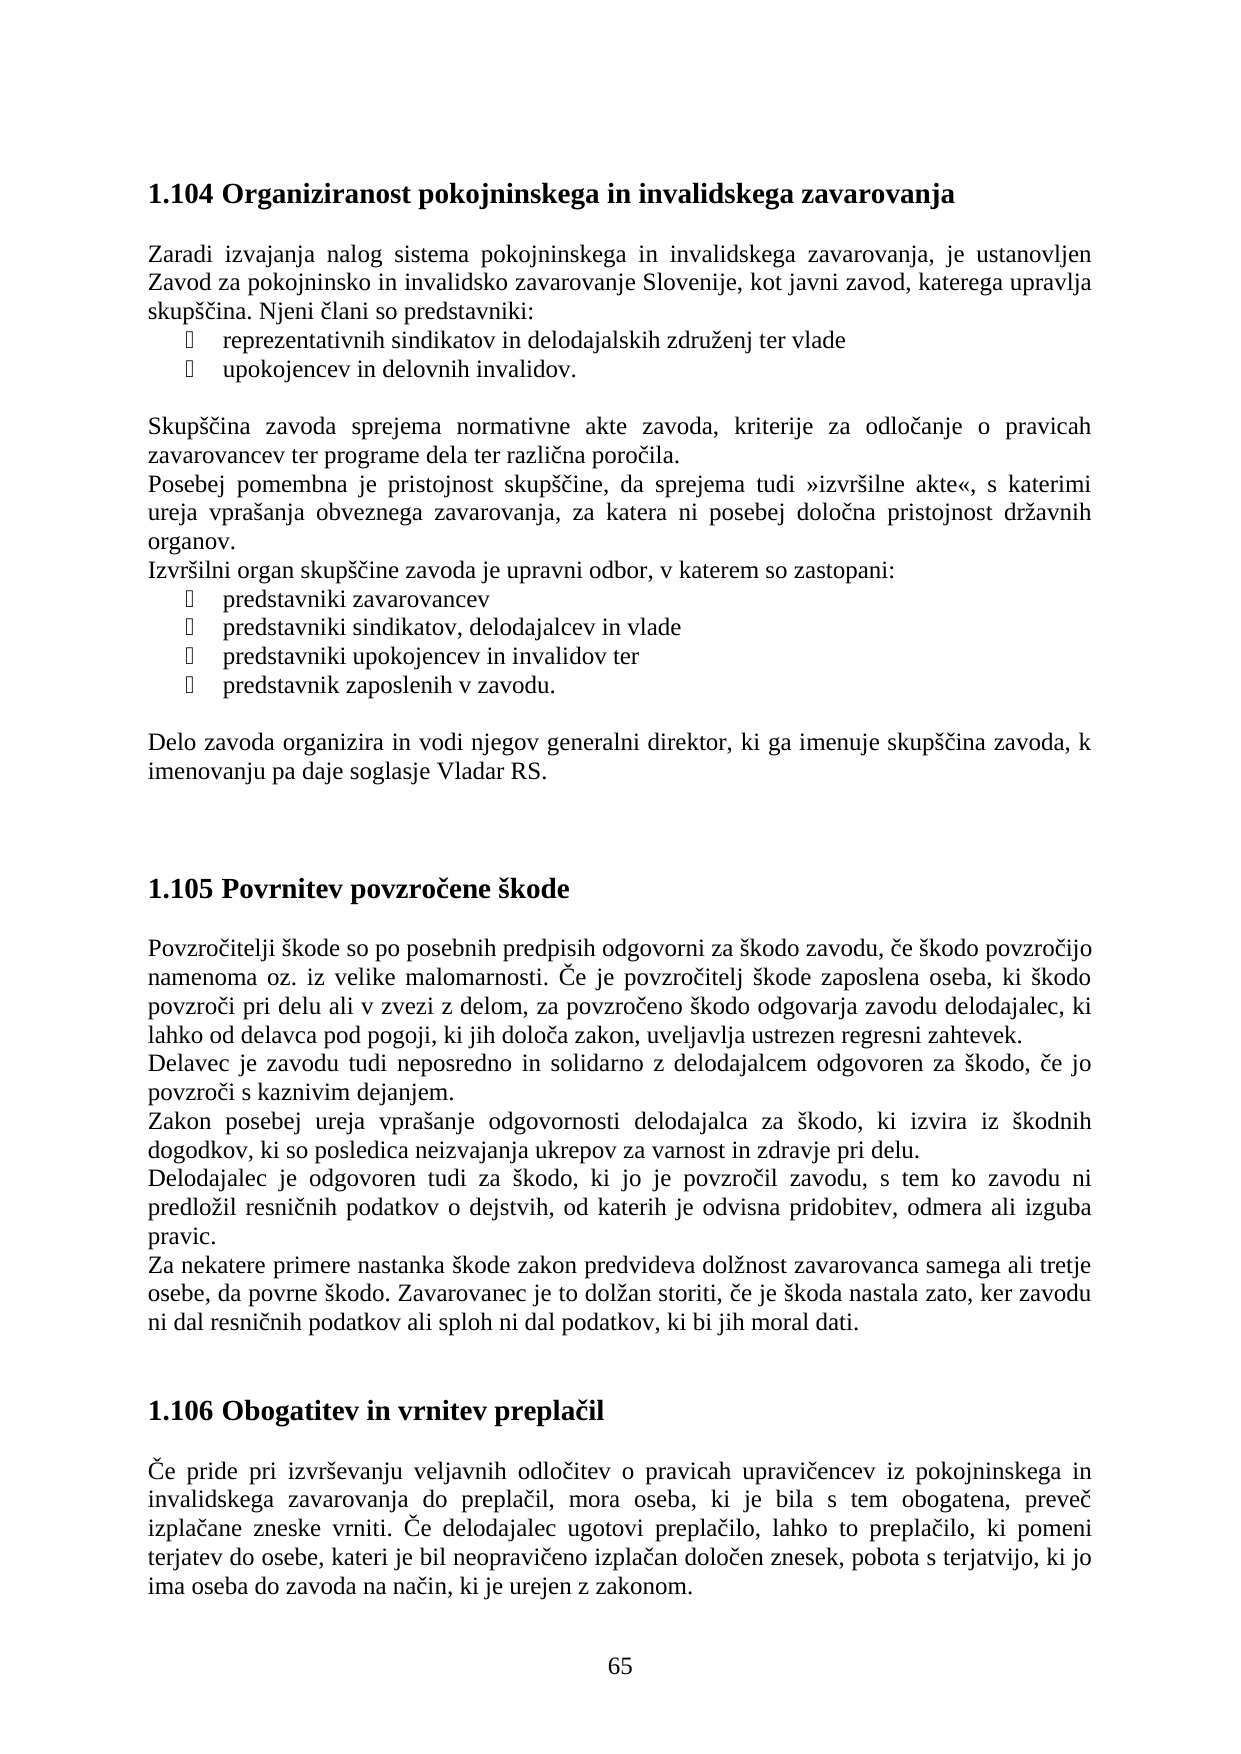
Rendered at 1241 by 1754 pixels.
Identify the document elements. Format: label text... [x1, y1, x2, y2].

subtitle Organiziranost pokojninskega in invalidskega zavarovanja [148, 176, 1093, 210]
text Če pride pri izvrševanju veljavnih odločitev o pravicah upravičencev iz pokojninskega in invalidskega zavarovanja do preplačil, mora oseba, ki je bila s tem obogatena, preveč izplačane zneske vrniti. Če delodajalec ugotovi preplačilo, lahko to preplačilo, ki pomeni terjatev do osebe, kateri je bil neopravičeno izplačan določen znesek, pobota s terjatvijo, ki jo ima oseba do zavoda na način, ki je urejen z zakonom. [148, 1456, 1093, 1599]
list reprezentativnih sindikatov in delodajalskih združenj ter vlade [185, 325, 1093, 354]
text Posebej pomembna je pristojnost skupščine, da sprejema tudi »izvršilne akte«, s katerimi ureja vprašanja obveznega zavarovanja, za katera ni posebej določna pristojnost državnih organov. [148, 469, 1093, 555]
text Povzročitelji škode so po posebnih predpisih odgovorni za škodo zavodu, če škodo povzročijo namenoma oz. iz velike malomarnosti. Če je povzročitelj škode zaposlena oseba, ki škodo povzroči pri delu ali v zvezi z delom, za povzročeno škodo odgovarja zavodu delodajalec, ki lahko od delavca pod pogoji, ki jih določa zakon, uveljavlja ustrezen regresni zahtevek. [148, 933, 1093, 1048]
text Skupščina zavoda sprejema normativne akte zavoda, kriterije za odločanje o pravicah zavarovancev ter programe dela ter različna poročila. [148, 411, 1093, 469]
text Izvršilni organ skupščine zavoda je upravni odbor, v katerem so zastopani: [148, 555, 1093, 584]
text Zakon posebej ureja vprašanje odgovornosti delodajalca za škodo, ki izvira iz škodnih dogodkov, ki so posledica neizvajanja ukrepov za varnost in zdravje pri delu. [148, 1106, 1093, 1163]
text Zaradi izvajanja nalog sistema pokojninskega in invalidskega zavarovanja, je ustanovljen Zavod za pokojninsko in invalidsko zavarovanje Slovenije, kot javni zavod, katerega upravlja skupščina. Njeni člani so predstavniki: [148, 239, 1093, 325]
text Delo zavoda organizira in vodi njegov generalni direktor, ki ga imenuje skupščina zavoda, k imenovanju pa daje soglasje Vladar RS. [148, 727, 1093, 785]
list predstavniki sindikatov, delodajalcev in vlade [185, 612, 1093, 641]
text Delavec je zavodu tudi neposredno in solidarno z delodajalcem odgovoren za škodo, če jo povzroči s kaznivim dejanjem. [148, 1048, 1093, 1106]
subtitle Obogatitev in vrnitev preplačil [148, 1393, 1093, 1427]
list predstavnik zaposlenih v zavodu. [185, 670, 1093, 699]
subtitle Povrnitev povzročene škode [148, 871, 1093, 905]
text Delodajalec je odgovoren tudi za škodo, ki jo je povzročil zavodu, s tem ko zavodu ni predložil resničnih podatkov o dejstvih, od katerih je odvisna pridobitev, odmera ali izguba pravic. [148, 1163, 1093, 1250]
list predstavniki zavarovancev [185, 584, 1093, 612]
list predstavniki upokojencev in invalidov ter [185, 641, 1093, 670]
text Za nekatere primere nastanka škode zakon predvideva dolžnost zavarovanca samega ali tretje osebe, da povrne škodo. Zavarovanec je to dolžan storiti, če je škoda nastala zato, ker zavodu ni dal resničnih podatkov ali sploh ni dal podatkov, ki bi jih moral dati. [148, 1250, 1093, 1336]
list upokojencev in delovnih invalidov. [185, 354, 1093, 382]
